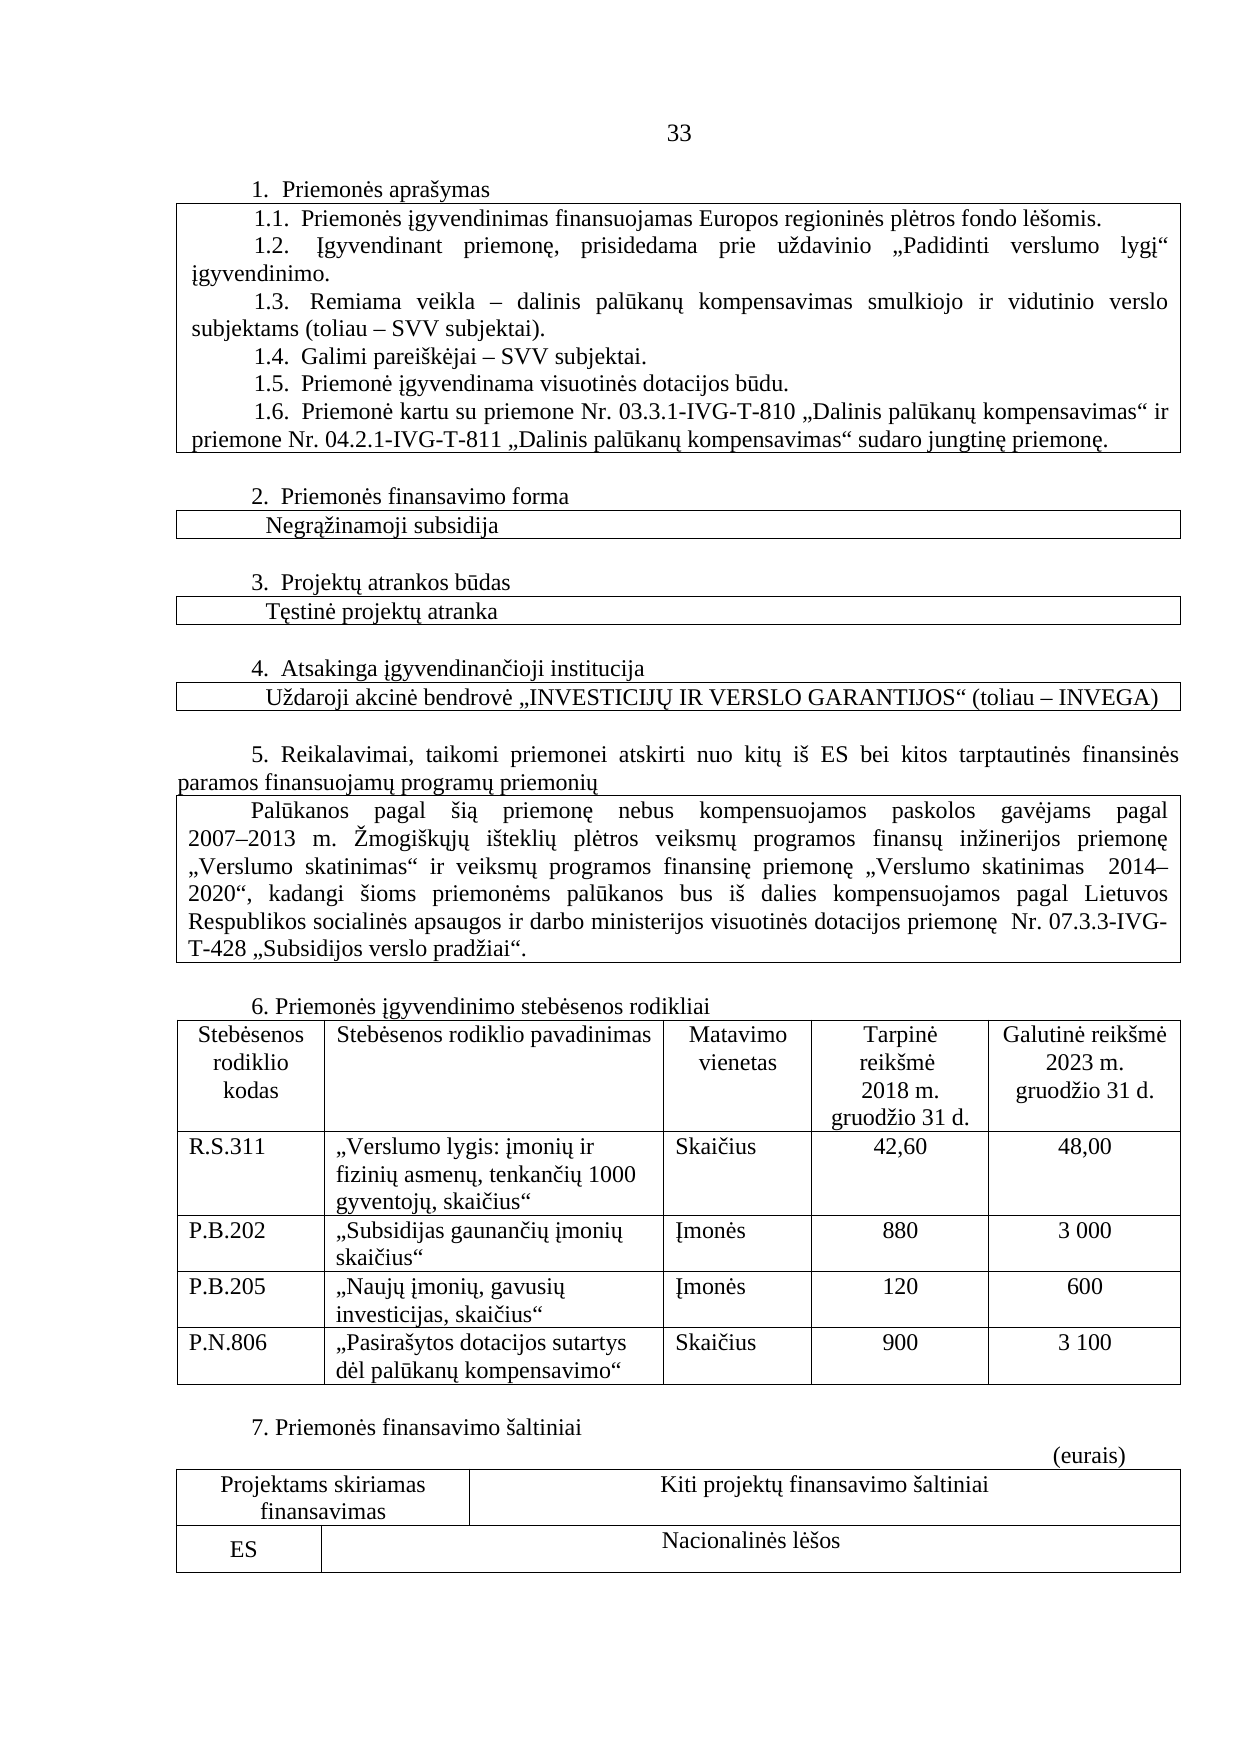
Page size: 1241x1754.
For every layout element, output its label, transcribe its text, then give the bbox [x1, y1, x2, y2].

table_cell 3 000 [989, 1216, 1180, 1271]
table_header Galutinė reikšmė 2023 m. gruodžio 31 d. [989, 1021, 1180, 1131]
text 2. Priemonės finansavimo forma [215, 482, 1181, 510]
table_cell 900 [812, 1328, 988, 1383]
text 3. Projektų atrankos būdas [215, 568, 1181, 596]
table_cell Nacionalinės lėšos [322, 1526, 1180, 1572]
table_header Tarpinė reikšmė 2018 m. gruodžio 31 d. [812, 1021, 988, 1131]
table_header Negrąžinamoji subsidija [177, 511, 1180, 538]
table_cell „Pasirašytos dotacijos sutartys dėl palūkanų kompensavimo“ [325, 1328, 663, 1383]
table_cell ES [177, 1526, 321, 1572]
table_cell 1.3. Remiama veikla – dalinis palūkanų kompensavimas smulkiojo ir vidutinio verslo subjektams (toliau – SVV subjektai). [177, 287, 1180, 342]
text 6. Priemonės įgyvendinimo stebėsenos rodikliai [177, 992, 1181, 1019]
table_cell 42,60 [812, 1132, 988, 1215]
table_header Palūkanos pagal šią priemonę nebus kompensuojamos paskolos gavėjams pagal 2007–2013 m. Žmogiškųjų išteklių plėtros veiksmų programos finansų inžinerijos priemonę „Verslumo skatinimas“ ir veiksmų programos finansinę priemonę „Verslumo skatinimas 2014–2020“, kadangi šioms priemonėms palūkanos bus iš dalies kompensuojamos pagal Lietuvos Respublikos socialinės apsaugos ir darbo ministerijos visuotinės dotacijos priemonę Nr. 07.3.3-IVG-T-428 „Subsidijos verslo pradžiai“. [177, 796, 1180, 962]
table_cell 600 [989, 1272, 1180, 1327]
table_header Tęstinė projektų atranka [177, 597, 1180, 624]
table_header 1.1. Priemonės įgyvendinimas finansuojamas Europos regioninės plėtros fondo lėšomis. [177, 204, 1180, 231]
table_cell 1.4. Galimi pareiškėjai – SVV subjektai. 1.5. Priemonė įgyvendinama visuotinės dotacijos būdu. [177, 342, 1180, 397]
table_cell „Verslumo lygis: įmonių ir fizinių asmenų, tenkančių 1000 gyventojų, skaičius“ [325, 1132, 663, 1215]
text 1. Priemonės aprašymas [251, 175, 1181, 203]
table_header Stebėsenos rodiklio pavadinimas [325, 1021, 663, 1131]
table_cell 48,00 [989, 1132, 1180, 1215]
table_cell R.S.311 [178, 1132, 324, 1215]
table_cell P.B.202 [178, 1216, 324, 1271]
table_cell 880 [812, 1216, 988, 1271]
table_header Matavimo vienetas [664, 1021, 811, 1131]
table_header Kiti projektų finansavimo šaltiniai [470, 1470, 1180, 1525]
table_cell 1.6. Priemonė kartu su priemone Nr. 03.3.1-IVG-T-810 „Dalinis palūkanų kompensavimas“ ir priemone Nr. 04.2.1-IVG-T-811 „Dalinis palūkanų kompensavimas“ sudaro jungtinę priemonę. [177, 397, 1180, 452]
text (eurais) [251, 1441, 1181, 1468]
table_cell „Naujų įmonių, gavusių investicijas, skaičius“ [325, 1272, 663, 1327]
text 4. Atsakinga įgyvendinančioji institucija [215, 654, 1181, 682]
text 7. Priemonės finansavimo šaltiniai [251, 1413, 1181, 1441]
text 5. Reikalavimai, taikomi priemonei atskirti nuo kitų iš ES bei kitos tarptautinės finansinės paramos finansuojamų programų priemonių [177, 740, 1181, 795]
table_cell Įmonės [664, 1216, 811, 1271]
table_cell 120 [812, 1272, 988, 1327]
table_header Uždaroji akcinė bendrovė „INVESTICIJŲ IR VERSLO GARANTIJOS“ (toliau – INVEGA) [177, 683, 1180, 710]
table_header Projektams skiriamas finansavimas [177, 1470, 469, 1525]
table_cell „Subsidijas gaunančių įmonių skaičius“ [325, 1216, 663, 1271]
table_header Stebėsenos rodiklio kodas [178, 1021, 324, 1131]
table_cell 3 100 [989, 1328, 1180, 1383]
table_cell P.N.806 [178, 1328, 324, 1383]
table_cell Skaičius [664, 1132, 811, 1215]
table_cell Skaičius [664, 1328, 811, 1383]
table_cell Įmonės [664, 1272, 811, 1327]
table_cell 1.2. Įgyvendinant priemonę, prisidedama prie uždavinio „Padidinti verslumo lygį“ įgyvendinimo. [177, 231, 1180, 287]
table_cell P.B.205 [178, 1272, 324, 1327]
